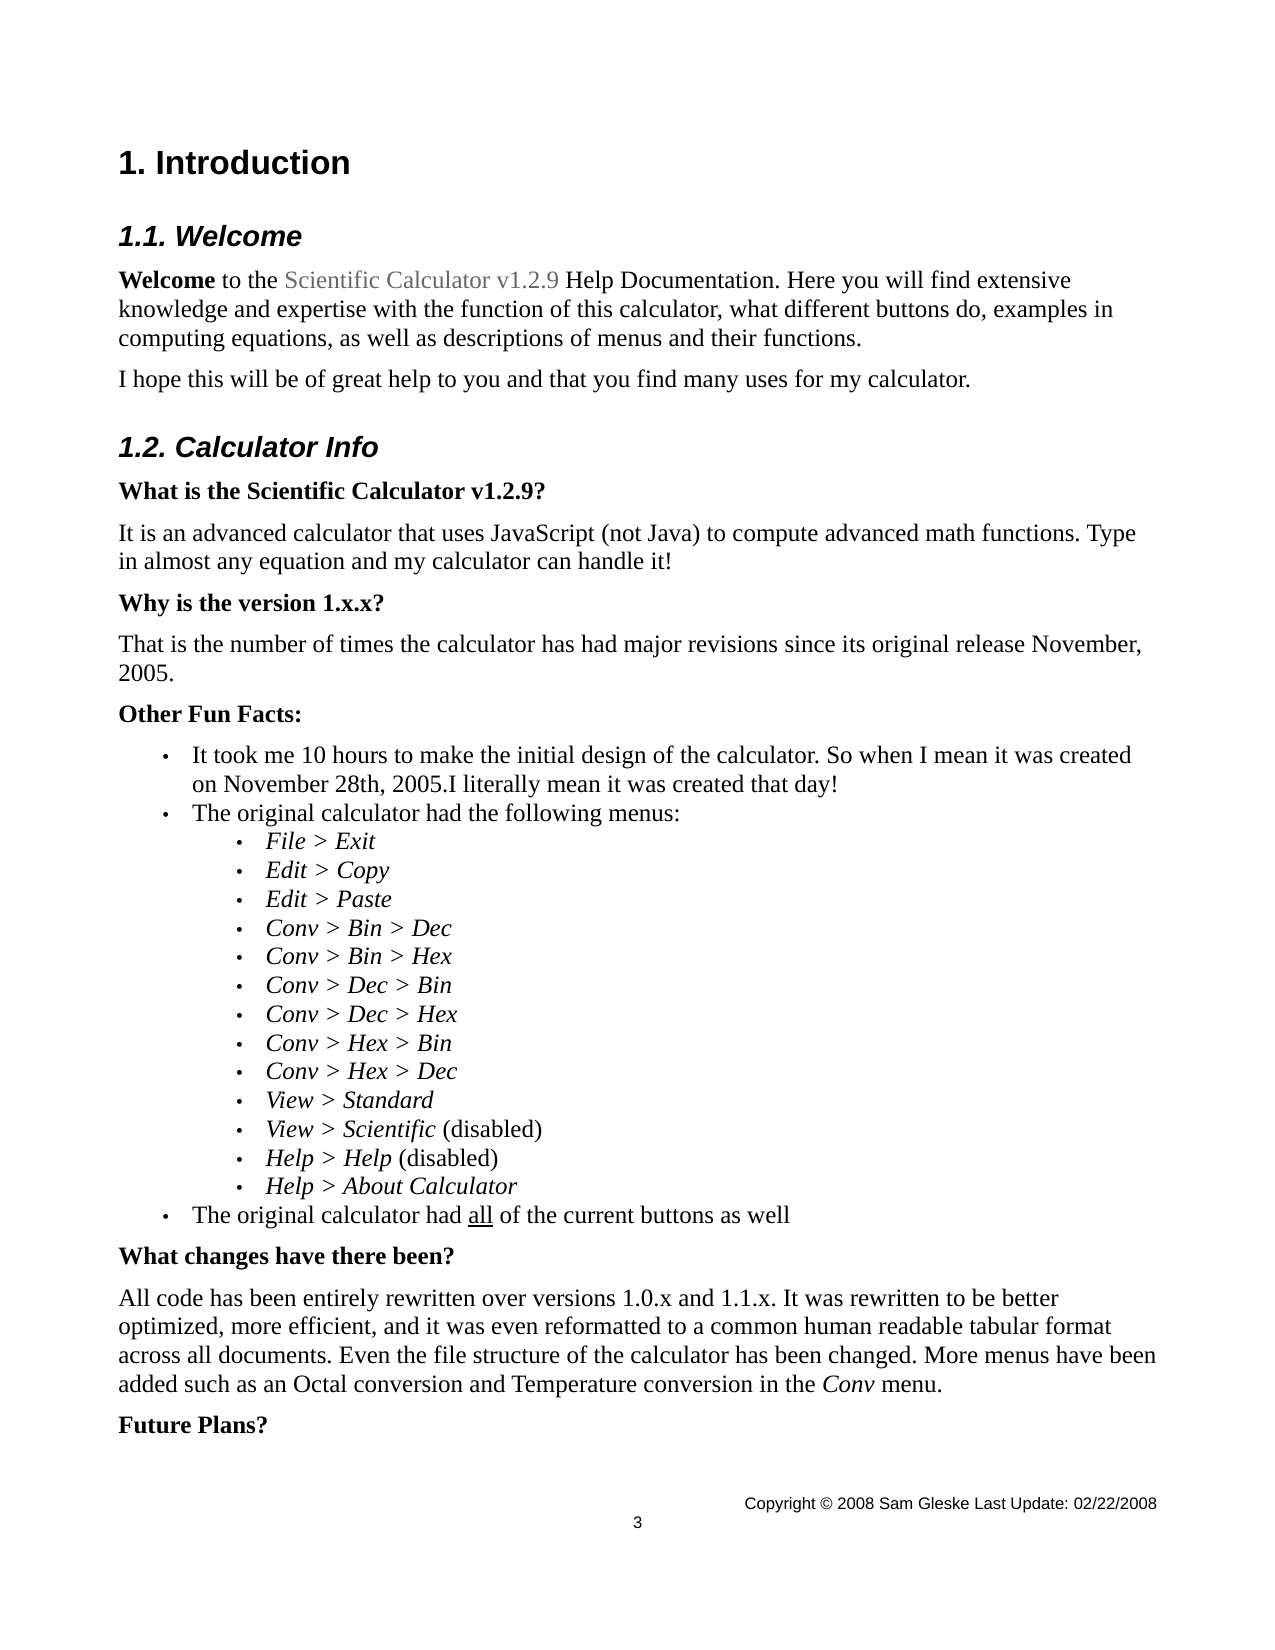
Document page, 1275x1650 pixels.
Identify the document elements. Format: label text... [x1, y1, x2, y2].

text Other Fun Facts: [118, 699, 1157, 728]
list Edit > Paste [236, 884, 1157, 913]
text I hope this will be of great help to you and that you find many uses for my calculator. [118, 364, 1157, 393]
list View > Standard [236, 1085, 1157, 1114]
list Help > Help (disabled) [236, 1143, 1157, 1171]
subtitle 1.1. Welcome [118, 219, 1157, 253]
list Conv > Bin > Hex [236, 941, 1157, 970]
list It took me 10 hours to make the initial design of the calculator. So when I mean it was created on November 28th, 2005.I literally mean it was created that day! [162, 740, 1157, 798]
text All code has been entirely rewritten over versions 1.0.x and 1.1.x. It was rewritten to be better optimized, more efficient, and it was even reformatted to a common human readable tabular format across all documents. Even the file structure of the calculator has been changed. More menus have been added such as an Octal conversion and Temperature conversion in the Conv menu. [118, 1283, 1157, 1398]
text Future Plans? [118, 1410, 1157, 1439]
text What is the Scientific Calculator v1.2.9? [118, 476, 1157, 505]
text It is an advanced calculator that uses JavaScript (not Java) to compute advanced math functions. Type in almost any equation and my calculator can handle it! [118, 518, 1157, 575]
list Conv > Hex > Dec [236, 1056, 1157, 1085]
text What changes have there been? [118, 1241, 1157, 1270]
list Edit > Copy [236, 855, 1157, 884]
list View > Scientific (disabled) [236, 1114, 1157, 1143]
list Conv > Dec > Hex [236, 999, 1157, 1028]
text Why is the version 1.x.x? [118, 588, 1157, 616]
subtitle 1.2. Calculator Info [118, 430, 1157, 464]
subtitle 1. Introduction [118, 143, 1157, 182]
list Conv > Hex > Bin [236, 1028, 1157, 1056]
list Help > About Calculator [236, 1171, 1157, 1200]
list File > Exit [236, 826, 1157, 855]
text Welcome to the Scientific Calculator v1.2.9 Help Documentation. Here you will find extensive knowledge and expertise with the function of this calculator, what different buttons do, examples in computing equations, as well as descriptions of menus and their functions. [118, 265, 1157, 352]
text That is the number of times the calculator has had major revisions since its original release November, 2005. [118, 629, 1157, 686]
list Conv > Dec > Bin [236, 970, 1157, 999]
list The original calculator had the following menus: [162, 798, 1157, 826]
list Conv > Bin > Dec [236, 913, 1157, 941]
list The original calculator had all of the current buttons as well [162, 1200, 1157, 1229]
